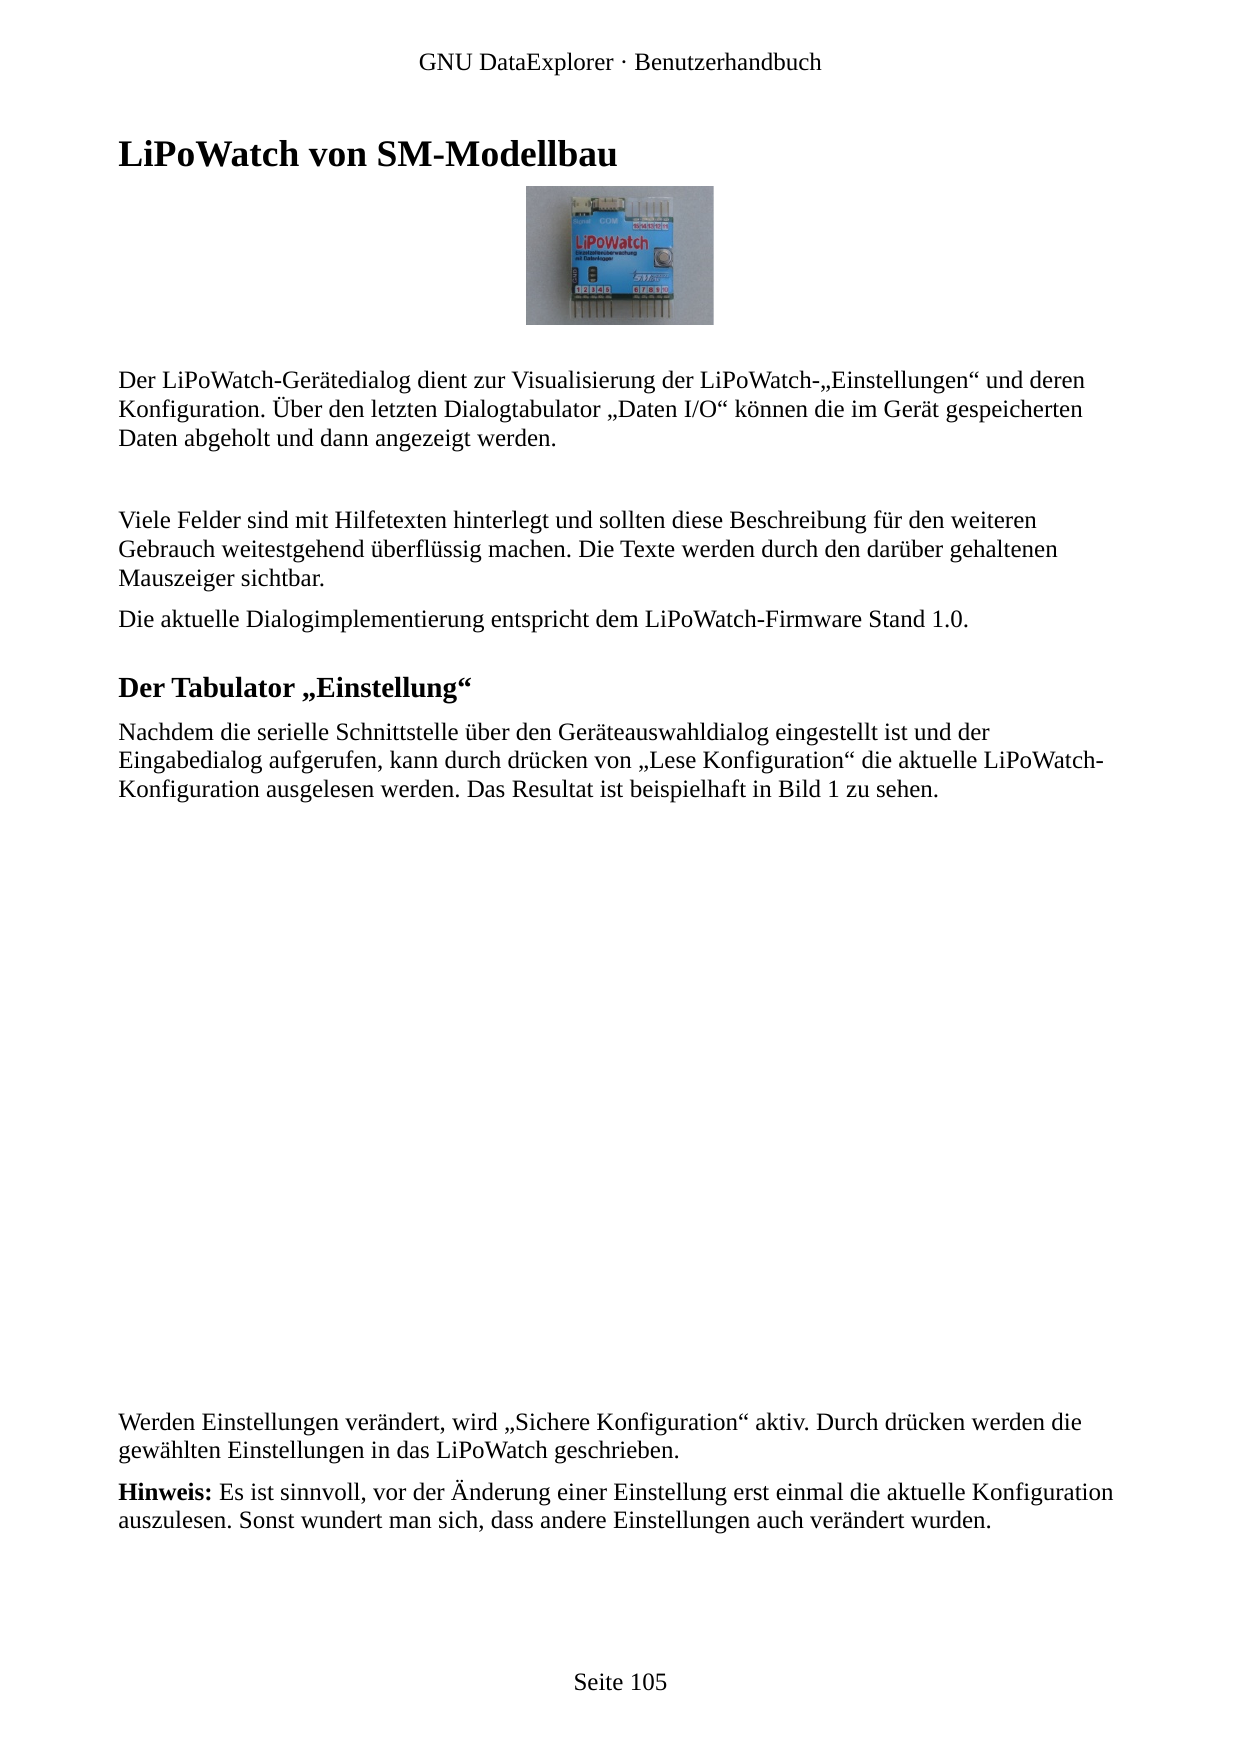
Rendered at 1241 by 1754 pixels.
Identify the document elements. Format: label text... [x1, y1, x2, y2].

subtitle Der Tabulator „Einstellung“ [118, 671, 1122, 704]
text Die aktuelle Dialogimplementierung entspricht dem LiPoWatch-Firmware Stand 1.0. [118, 604, 1122, 633]
text Nachdem die serielle Schnittstelle über den Geräteauswahldialog eingestellt ist und der Eingabedialog aufgerufen, kann durch drücken von „Lese Konfiguration“ die aktuelle LiPoWatch-Konfiguration ausgelesen werden. Das Resultat ist beispielhaft in Bild 1 zu sehen. [118, 717, 1122, 803]
text Hinweis: Es ist sinnvoll, vor der Änderung einer Einstellung erst einmal die aktuelle Konfiguration auszulesen. Sonst wundert man sich, dass andere Einstellungen auch verändert wurden. [118, 1477, 1122, 1534]
text Werden Einstellungen verändert, wird „Sichere Konfiguration“ aktiv. Durch drücken werden die gewählten Einstellungen in das LiPoWatch geschrieben. [118, 1407, 1122, 1464]
text Viele Felder sind mit Hilfetexten hinterlegt und sollten diese Beschreibung für den weiteren Gebrauch weitestgehend überflüssig machen. Die Texte werden durch den darüber gehaltenen Mauszeiger sichtbar. [118, 506, 1122, 592]
subtitle LiPoWatch von SM-Modellbau [118, 131, 1122, 174]
picture [526, 186, 714, 325]
text Der LiPoWatch-Gerätedialog dient zur Visualisierung der LiPoWatch-„Einstellungen“ und deren Konfiguration. Über den letzten Dialogtabulator „Daten I/O“ können die im Gerät gespeicherten Daten abgeholt und dann angezeigt werden. [118, 366, 1122, 452]
